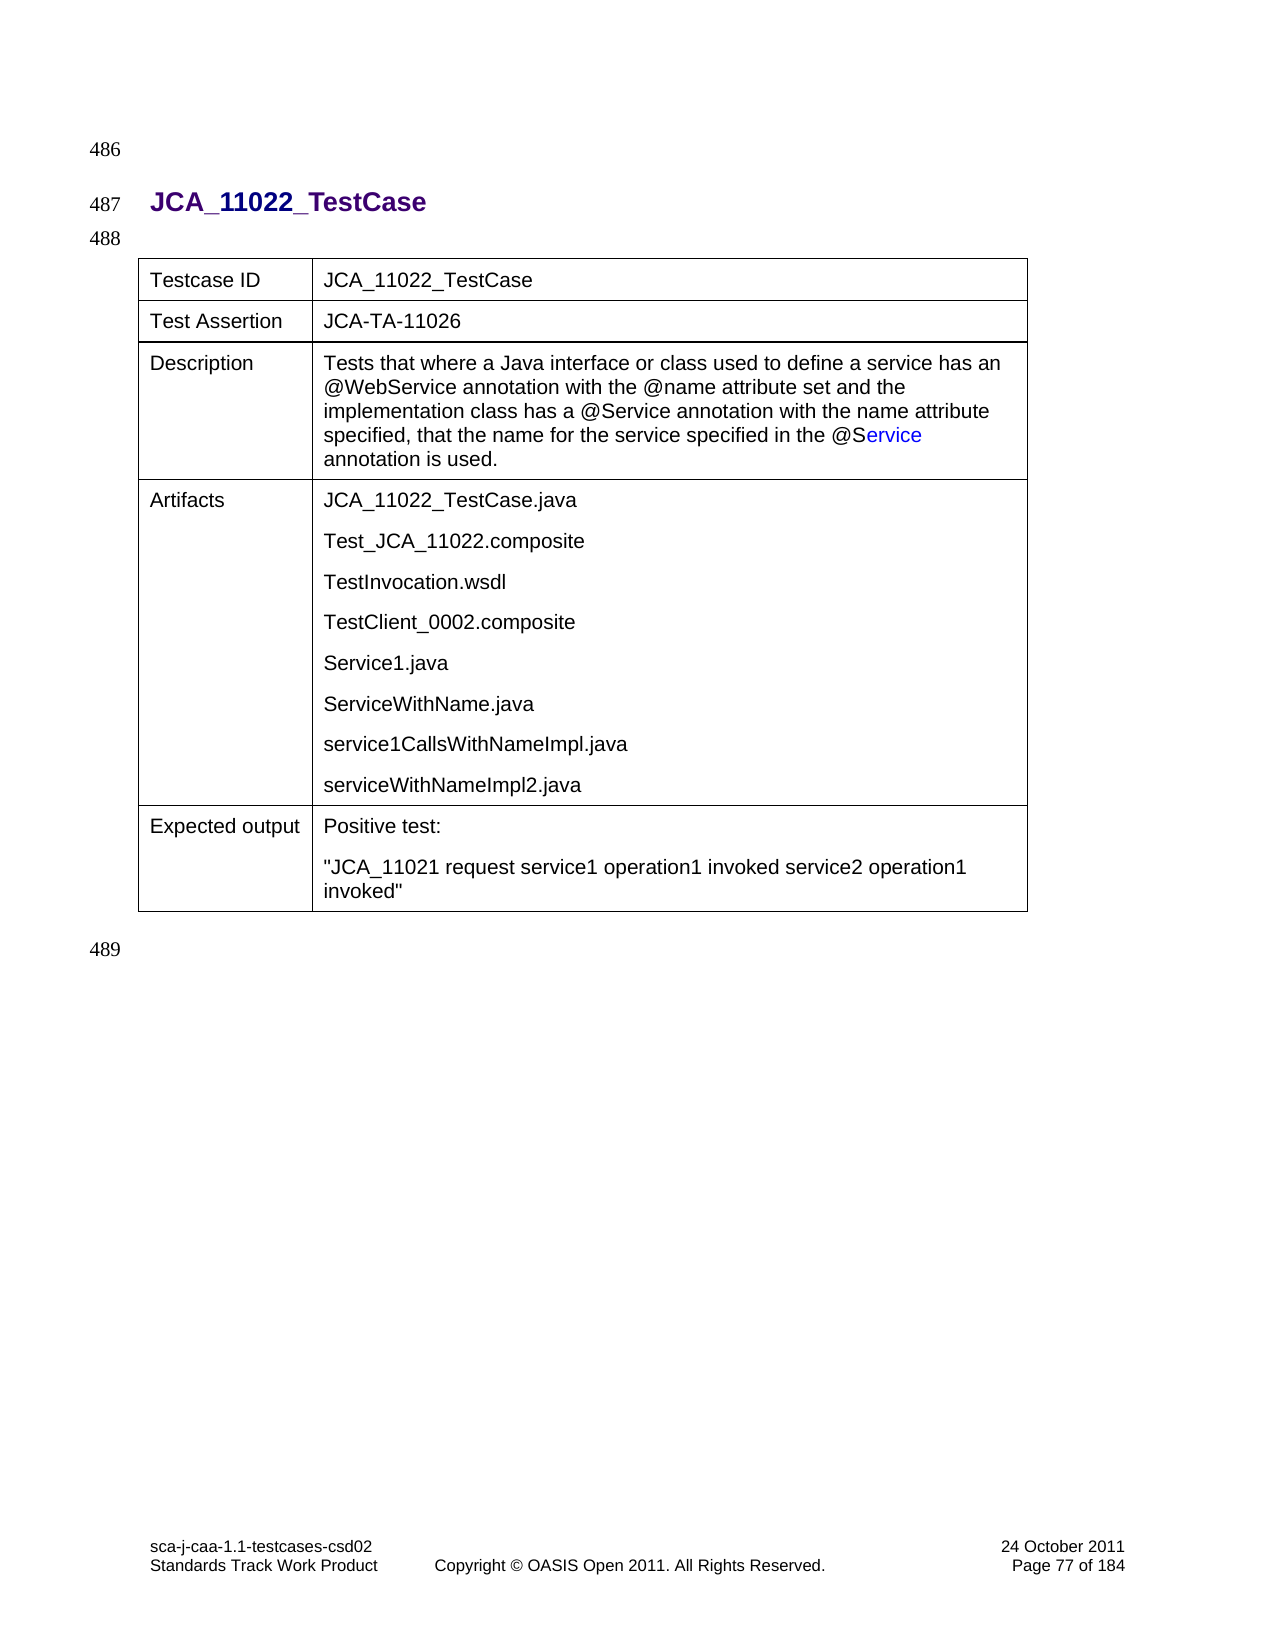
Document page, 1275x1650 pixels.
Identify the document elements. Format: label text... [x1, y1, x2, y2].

table_cell Positive test: "JCA_11021 request service1 operation1 invoked service2 operation1 invoked" [313, 806, 1027, 911]
table_header Testcase ID [139, 259, 312, 300]
table_cell Test Assertion [139, 301, 312, 341]
table_cell JCA_11022_TestCase.java Test_JCA_11022.composite TestInvocation.wsdl TestClient_0002.composite Service1.java ServiceWithName.java service1CallsWithNameImpl.java serviceWithNameImpl2.java [313, 480, 1027, 805]
table_cell Expected output [139, 806, 312, 911]
table_header JCA_11022_TestCase [313, 259, 1027, 300]
table_cell Tests that where a Java interface or class used to define a service has an @WebService annotation with the @name attribute set and the implementation class has a @Service annotation with the name attribute specified, that the name for the service specified in the @Service annotation is used. [313, 343, 1027, 479]
table_cell Description [139, 343, 312, 479]
subtitle JCA_11022_TestCase [150, 186, 1125, 217]
table_cell JCA-TA-11026 [313, 301, 1027, 341]
table_cell Artifacts [139, 480, 312, 805]
